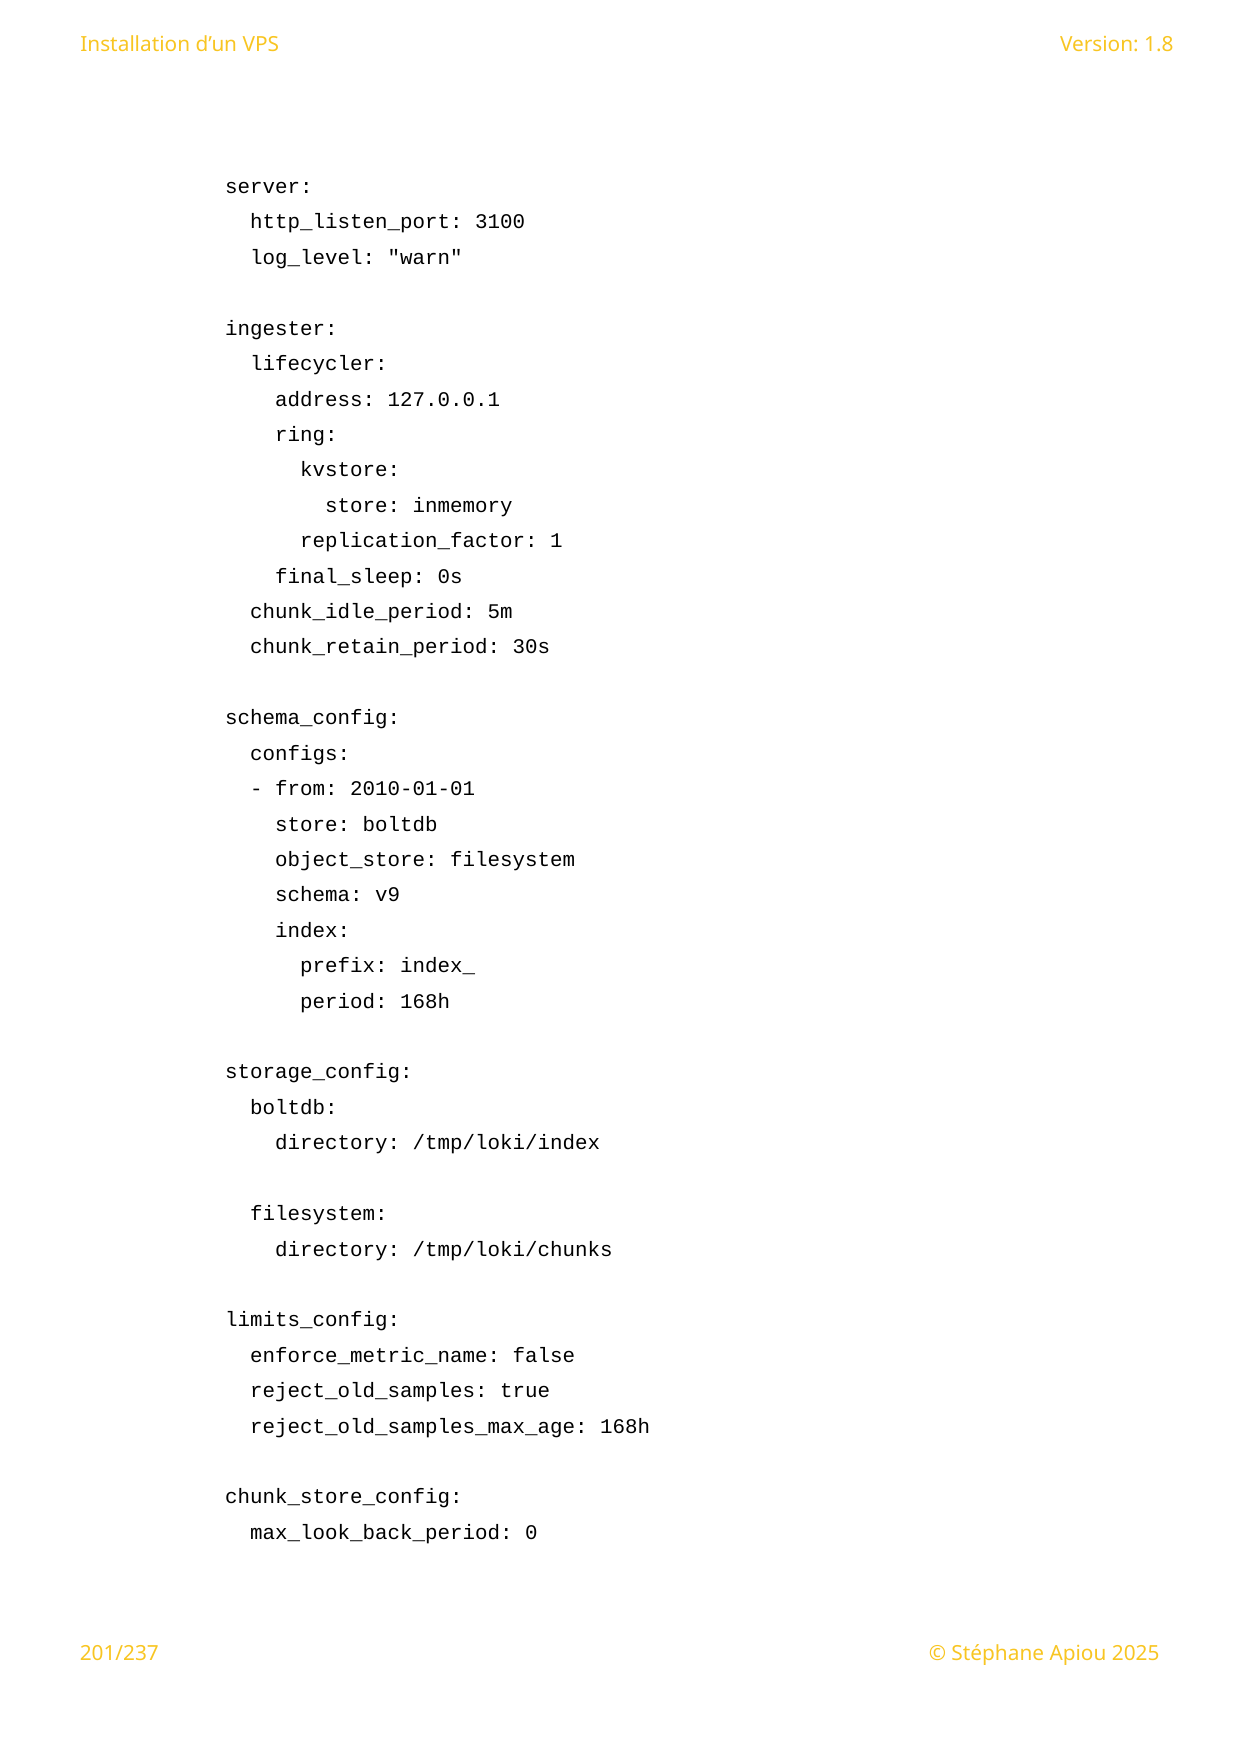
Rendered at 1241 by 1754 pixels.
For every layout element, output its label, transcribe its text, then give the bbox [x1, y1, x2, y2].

list schema: v9 [187, 884, 1090, 908]
list limits_config: [187, 1309, 1090, 1333]
list prefix: index_ [187, 955, 1090, 979]
list enforce_metric_name: false [187, 1345, 1090, 1368]
list - from: 2010-01-01 [187, 778, 1090, 802]
list storage_config: [187, 1062, 1090, 1085]
list kvstore: [187, 459, 1090, 483]
list directory: /tmp/loki/index [187, 1132, 1090, 1156]
list http_listen_port: 3100 [187, 212, 1090, 235]
list boltdb: [187, 1097, 1090, 1121]
list lifecycler: [187, 353, 1090, 377]
list ingester: [187, 318, 1090, 341]
list chunk_retain_period: 30s [187, 637, 1090, 660]
list index: [187, 920, 1090, 943]
list ring: [187, 424, 1090, 448]
list store: boltdb [187, 814, 1090, 837]
list log_level: "warn" [187, 247, 1090, 271]
list period: 168h [187, 991, 1090, 1014]
list final_sleep: 0s [187, 566, 1090, 589]
list reject_old_samples: true [187, 1380, 1090, 1404]
list chunk_idle_period: 5m [187, 601, 1090, 625]
list directory: /tmp/loki/chunks [187, 1239, 1090, 1262]
list reject_old_samples_max_age: 168h [187, 1416, 1090, 1439]
list address: 127.0.0.1 [187, 389, 1090, 412]
list server: [187, 176, 1090, 200]
list object_store: filesystem [187, 849, 1090, 873]
list max_look_back_period: 0 [187, 1522, 1090, 1546]
list filesystem: [187, 1203, 1090, 1227]
list replication_factor: 1 [187, 530, 1090, 554]
list schema_config: [187, 707, 1090, 731]
list chunk_store_config: [187, 1487, 1090, 1510]
list store: inmemory [187, 495, 1090, 518]
list configs: [187, 743, 1090, 766]
